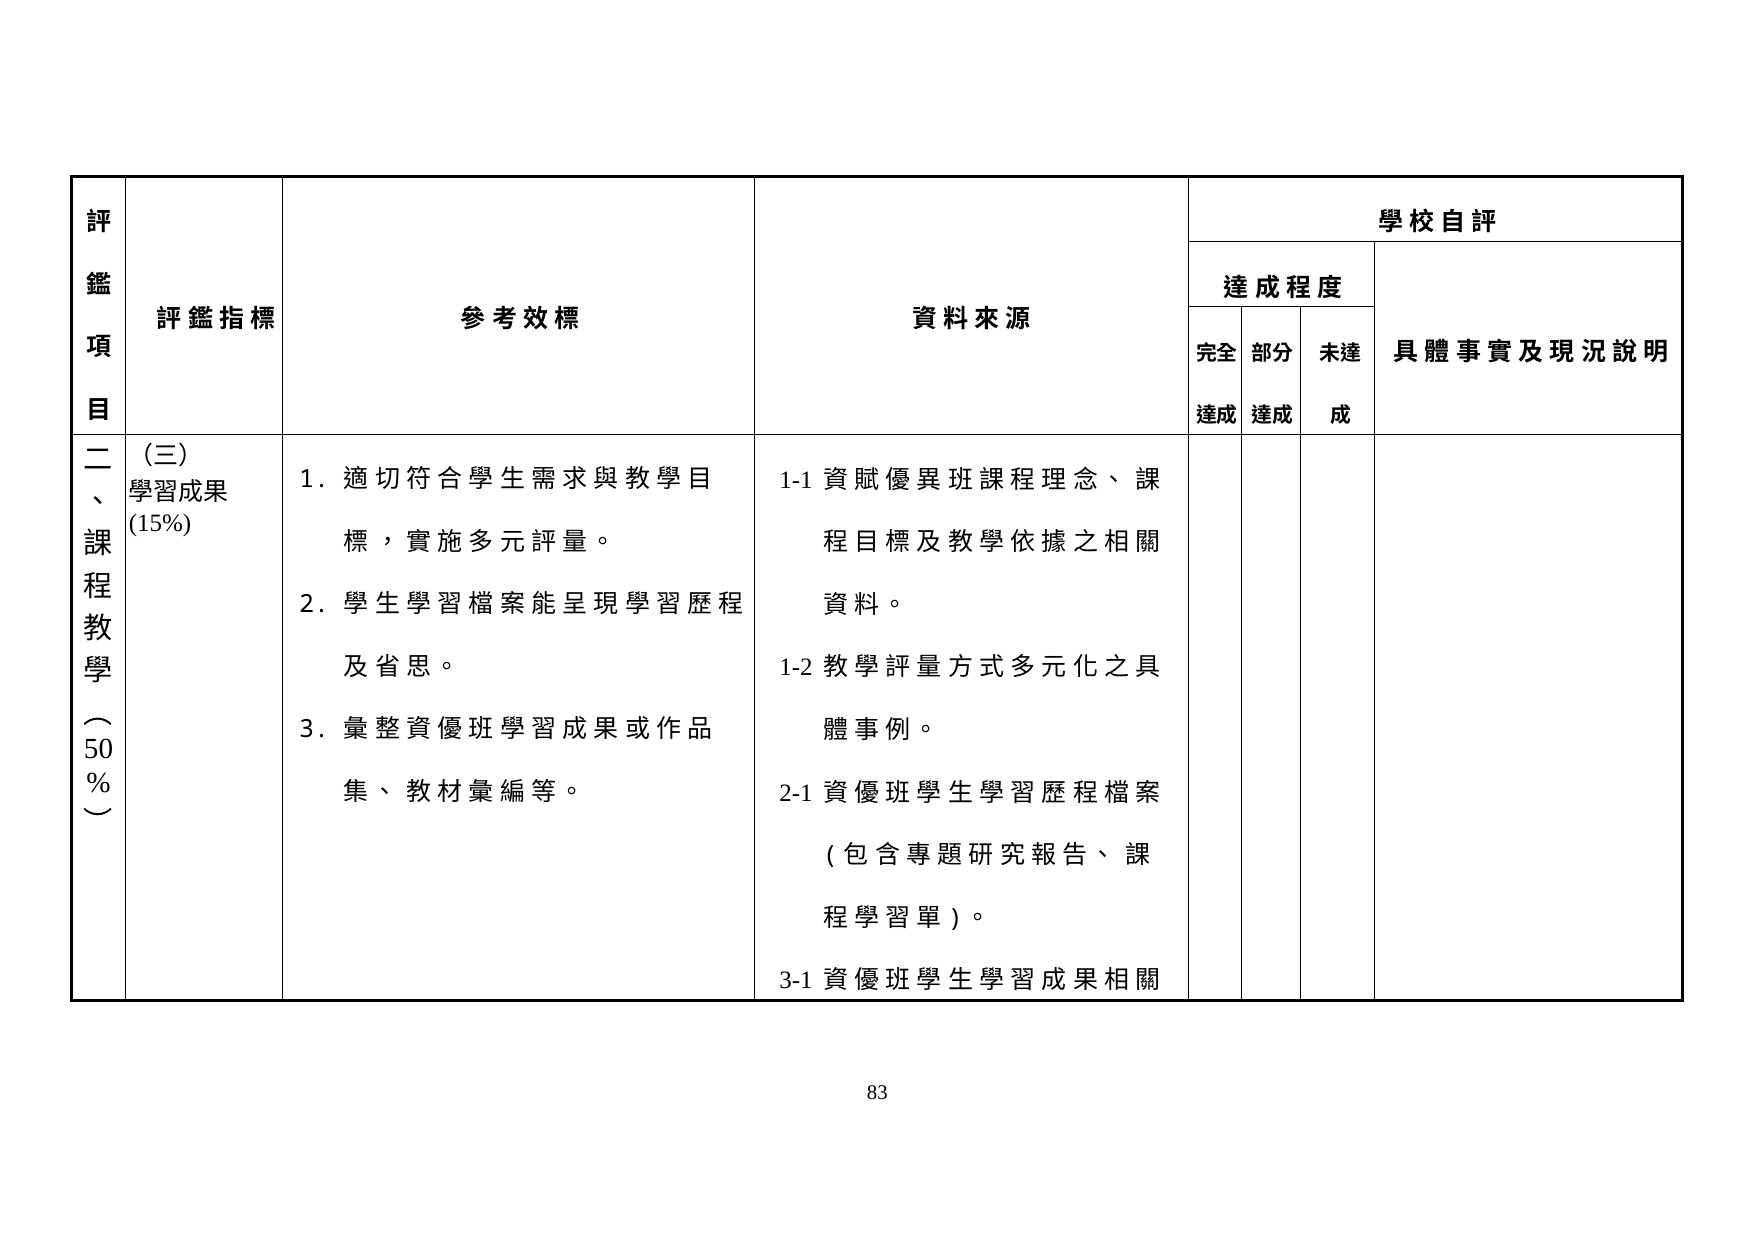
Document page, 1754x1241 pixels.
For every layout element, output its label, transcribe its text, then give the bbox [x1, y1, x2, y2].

table_header 評鑑項目 [73, 178, 125, 434]
table_cell 部分達成 [1242, 307, 1300, 434]
table_cell 適切符合學生需求與教學目標，實施多元評量。 學生學習檔案能呈現學習歷程及省思。 彙整資優班學習成果或作品集、教材彙編等。 [283, 435, 754, 999]
table_cell 1-1 資賦優異班課程理念、課程目標及教學依據之相關資料。 1-2 教學評量方式多元化之具體事例。 2-1 資優班學生學習歷程檔案(包含專題研究報告、課程學習單)。 3-1 資優班學生學習成果相關 [755, 435, 1188, 999]
table_header 學校自評 [1189, 178, 1681, 241]
table_header 資料來源 [755, 178, 1188, 434]
table_header 評鑑指標 [126, 178, 282, 434]
table_cell 未達成 [1301, 307, 1374, 434]
table_cell （三） 學習成果 (15%) [126, 435, 282, 999]
table_header 參考效標 [283, 178, 754, 434]
table_cell 二 、 課程教學 ︵ 50% ︶ [73, 435, 125, 999]
table_cell [1189, 435, 1241, 999]
table_cell [1375, 435, 1681, 999]
table_cell 具體事實及現況說明 [1375, 242, 1681, 434]
table_cell [1242, 435, 1300, 999]
table_cell 完全達成 [1189, 307, 1241, 434]
table_cell 達成程度 [1189, 242, 1374, 306]
table_cell [1301, 435, 1374, 999]
